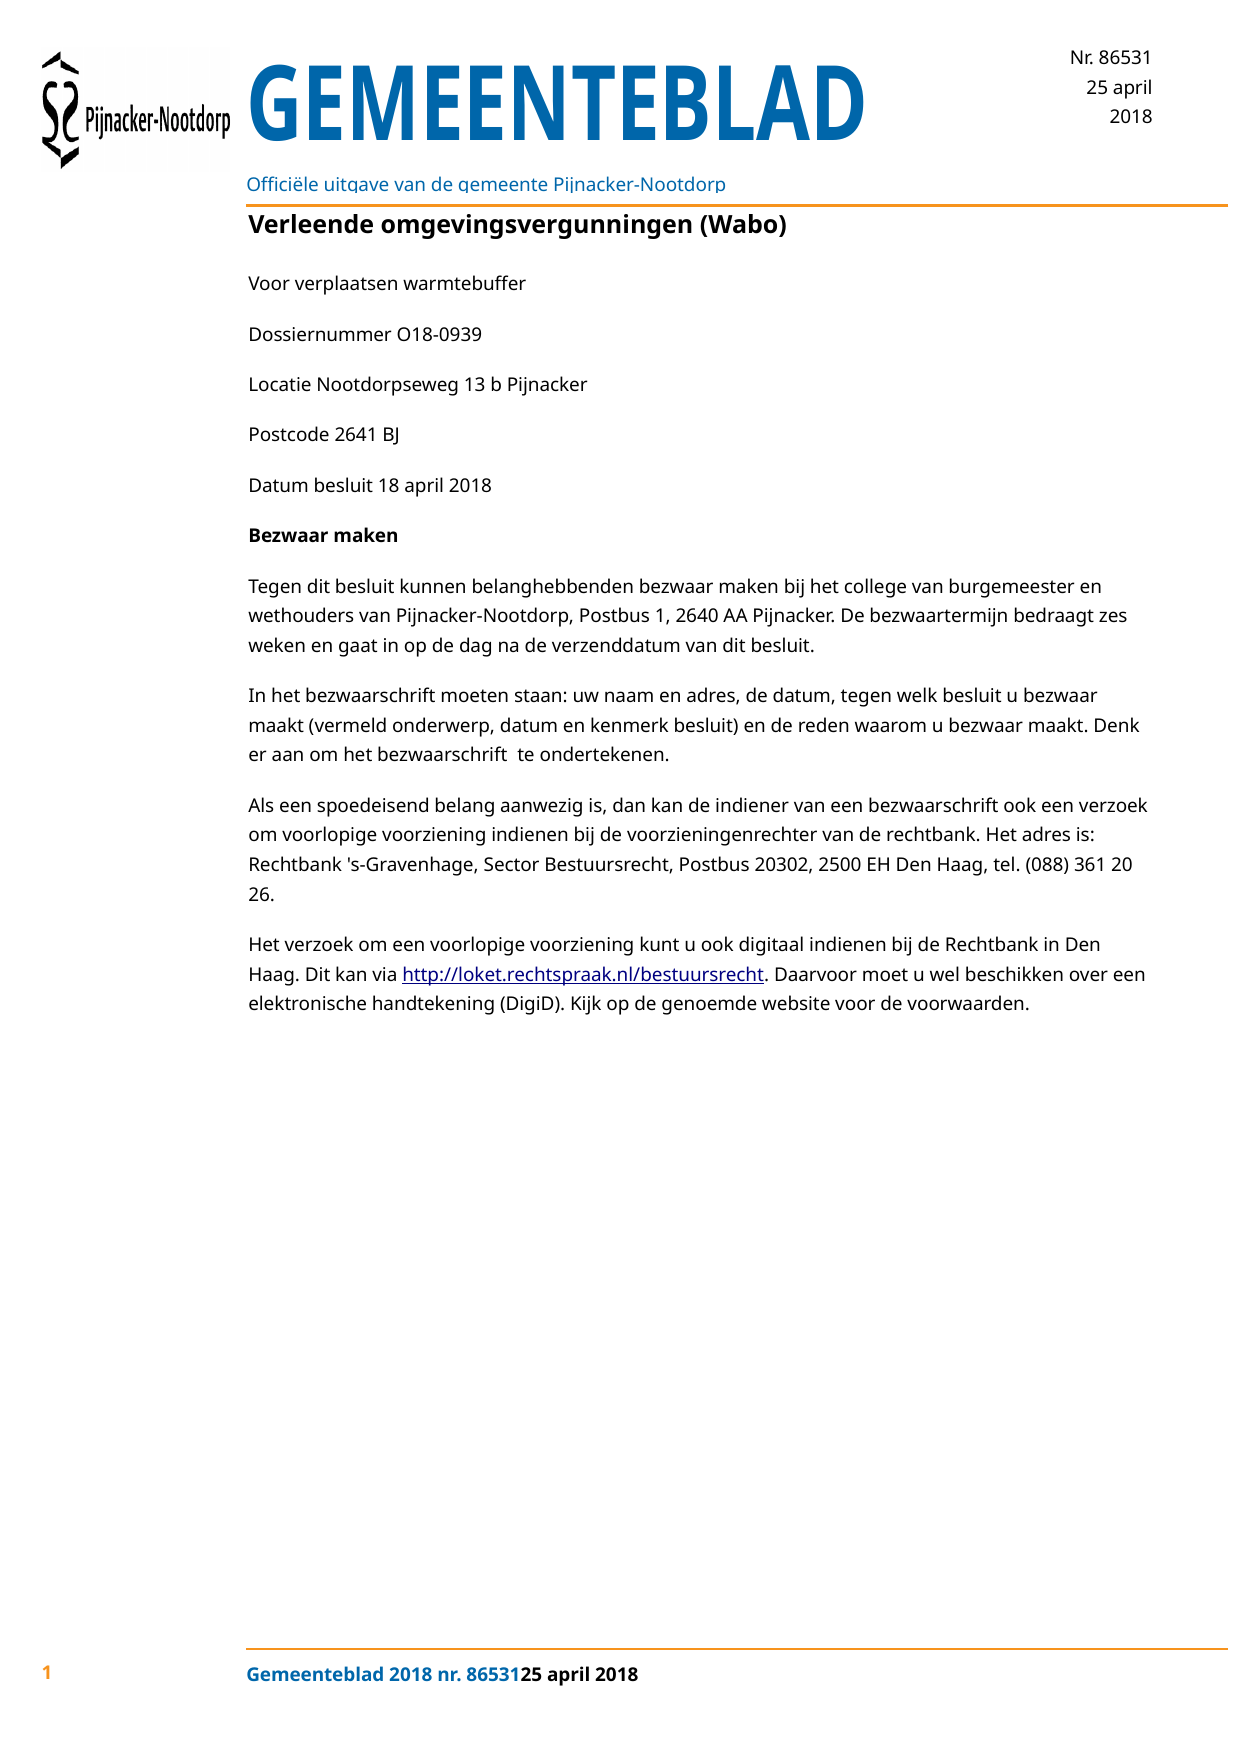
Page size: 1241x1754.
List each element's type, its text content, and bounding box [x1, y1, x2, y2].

text Tegen dit besluit kunnen belanghebbenden bezwaar maken bij het college van burgemeester en wethouders van Pijnacker-Nootdorp, Postbus 1, 2640 AA Pijnacker. De bezwaartermijn bedraagt zes weken en gaat in op de dag na de verzenddatum van dit besluit. [248, 573, 1152, 658]
text Als een spoedeisend belang aanwezig is, dan kan de indiener van een bezwaarschrift ook een verzoek om voorlopige voorziening indienen bij de voorzieningenrechter van de rechtbank. Het adres is: Rechtbank 's-Gravenhage, Sector Bestuursrecht, Postbus 20302, 2500 EH Den Haag, tel. (088) 361 20 26. [248, 792, 1152, 906]
text Bezwaar maken [248, 522, 1152, 548]
picture [41, 47, 231, 172]
text Voor verplaatsen warmtebuffer [248, 270, 1152, 296]
text Postcode 2641 BJ [248, 422, 1152, 447]
text In het bezwaarschrift moeten staan: uw naam en adres, de datum, tegen welk besluit u bezwaar maakt (vermeld onderwerp, datum en kenmerk besluit) en de reden waarom u bezwaar maakt. Denk er aan om het bezwaarschrift te ondertekenen. [248, 682, 1152, 767]
text Datum besluit 18 april 2018 [248, 472, 1152, 498]
text Het verzoek om een voorlopige voorziening kunt u ook digitaal indienen bij de Rechtbank in Den Haag. Dit kan via http://loket.rechtspraak.nl/bestuursrecht. Daarvoor moet u wel beschikken over een elektronische handtekening (DigiD). Kijk op de genoemde website voor de voorwaarden. [248, 931, 1152, 1016]
text Dossiernummer O18-0939 [248, 321, 1152, 346]
text Verleende omgevingsvergunningen (Wabo) [248, 207, 1152, 241]
text Locatie Nootdorpseweg 13 b Pijnacker [248, 371, 1152, 397]
